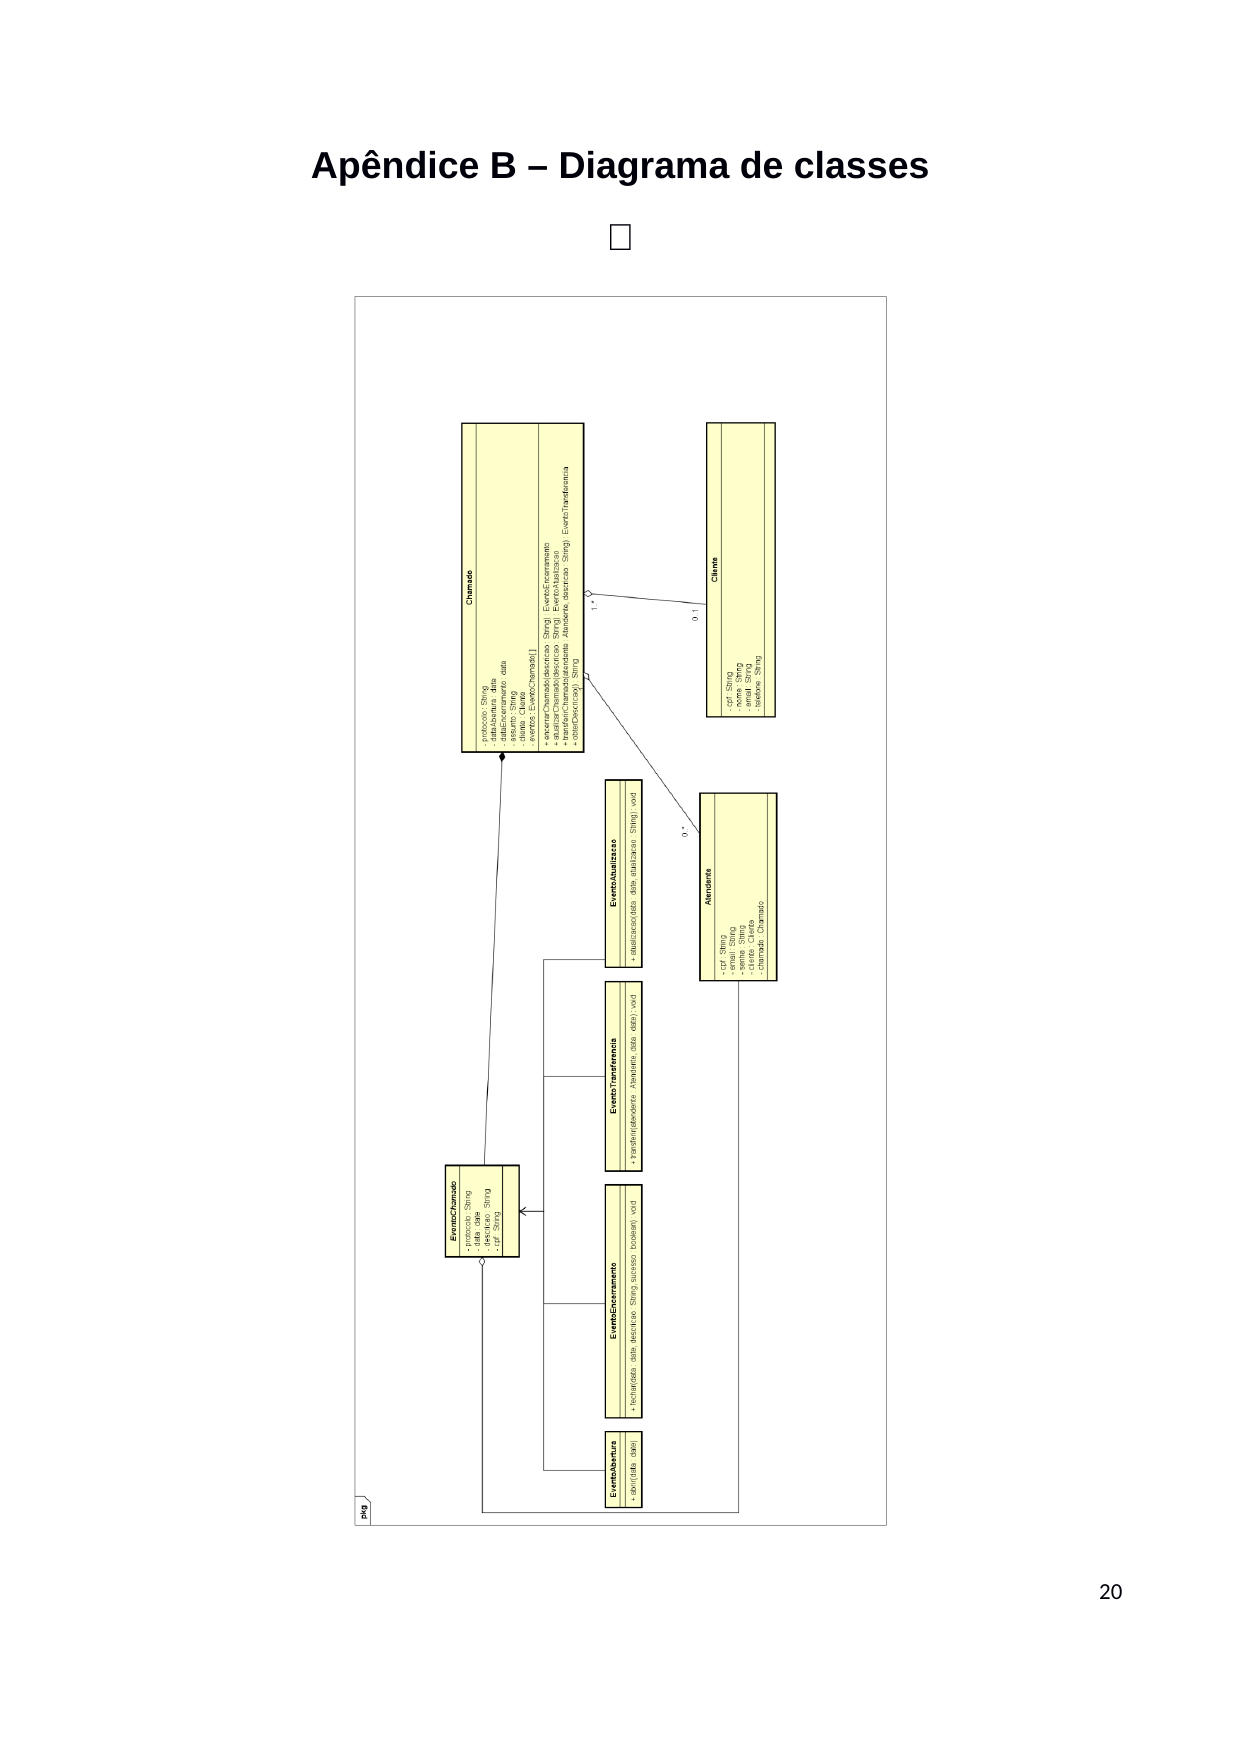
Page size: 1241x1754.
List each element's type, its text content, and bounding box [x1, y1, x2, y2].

picture [349, 292, 892, 1530]
subtitle Apêndice B – Diagrama de classes [118, 143, 1122, 186]
